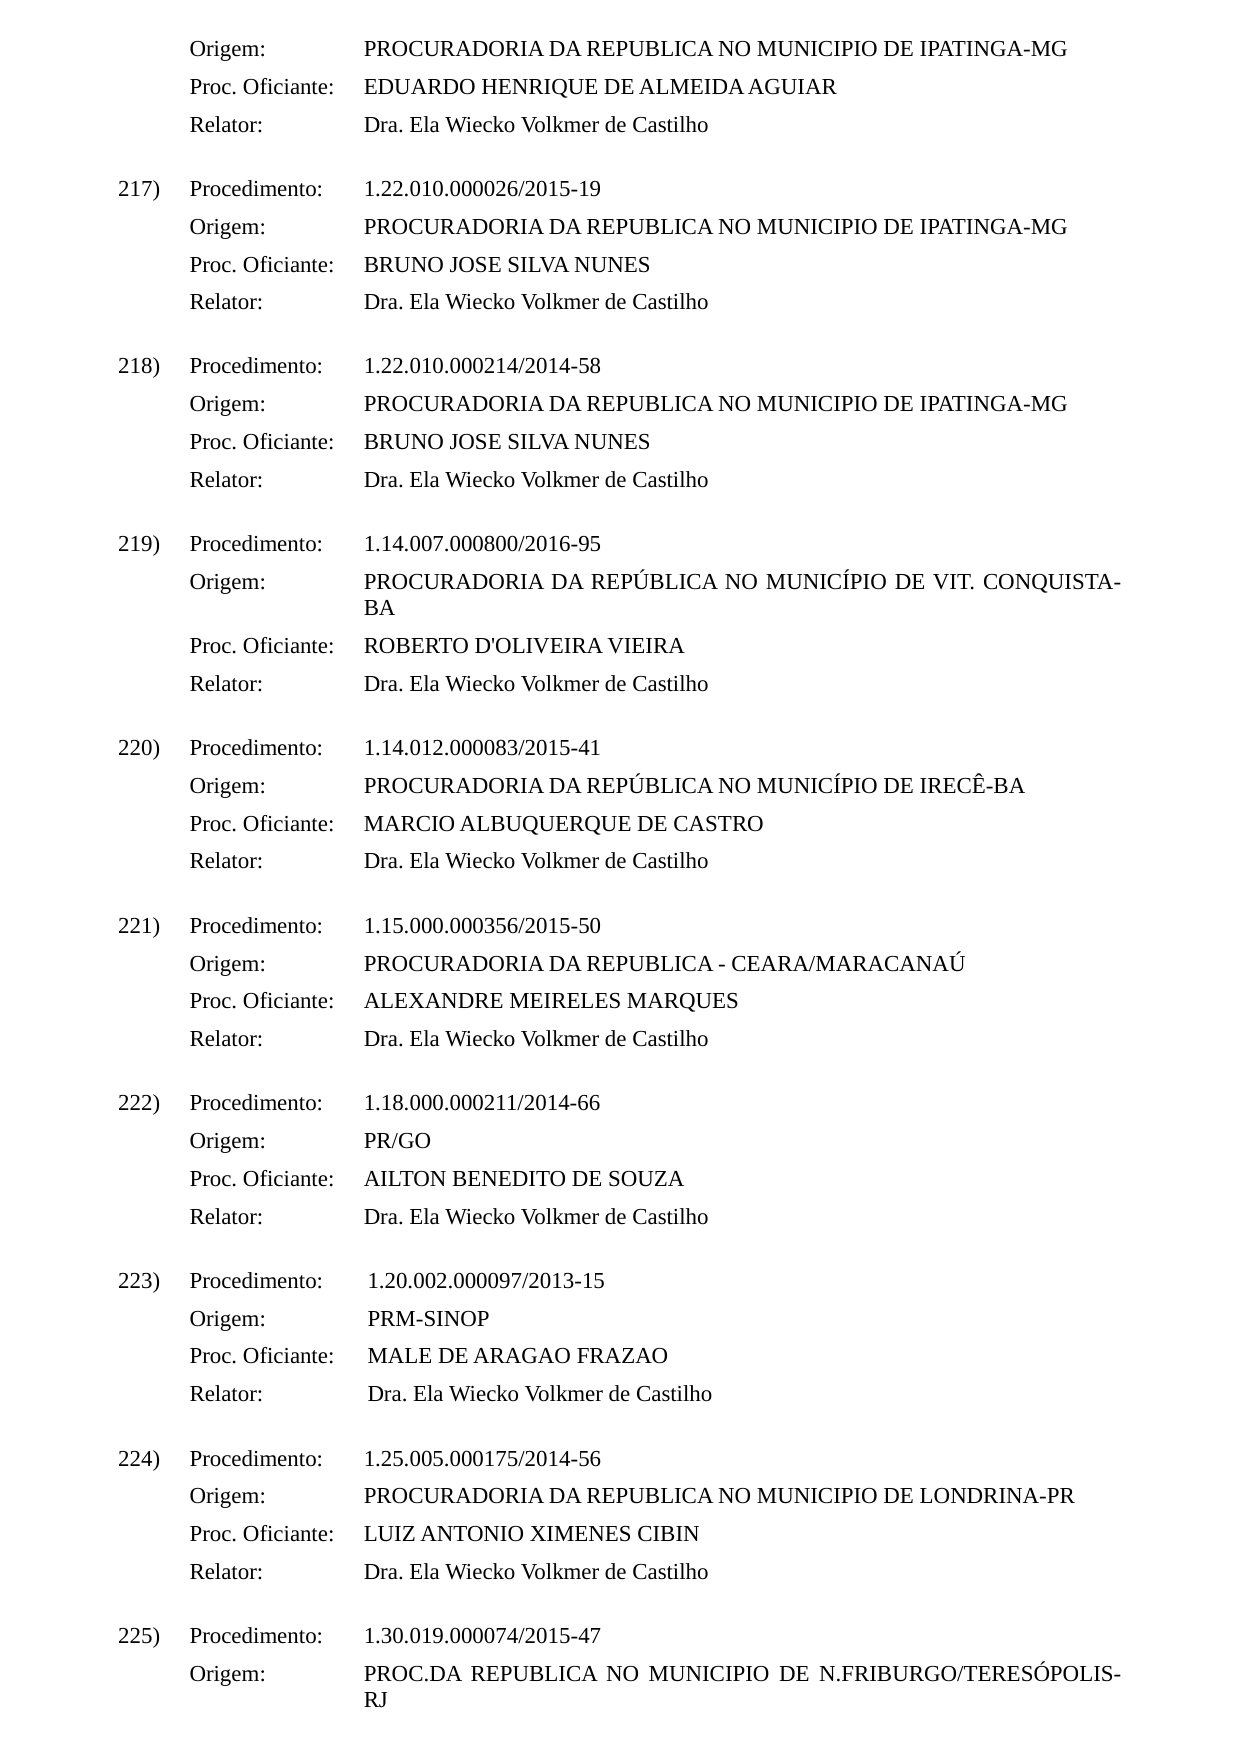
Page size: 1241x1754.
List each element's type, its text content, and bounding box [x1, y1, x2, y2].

table_cell [112, 423, 184, 460]
table_cell Origem: [184, 30, 358, 67]
table_cell MALE DE ARAGAO FRAZAO [362, 1337, 1128, 1375]
table_header 1.15.000.000356/2015-50 [358, 906, 1128, 944]
table_cell [112, 460, 184, 498]
table_cell Dra. Ela Wiecko Volkmer de Castilho [358, 1197, 1128, 1235]
table_header 1.14.007.000800/2016-95 [358, 525, 1128, 562]
table_header 221) [112, 906, 184, 944]
table_cell [112, 1375, 184, 1412]
table_cell Dra. Ela Wiecko Volkmer de Castilho [358, 460, 1128, 498]
table_cell [112, 1159, 184, 1197]
table_cell [112, 67, 184, 105]
table_cell [112, 562, 184, 626]
table_header 218) [112, 347, 184, 385]
table_cell Proc. Oficiante: [184, 1337, 362, 1375]
table_cell [112, 30, 184, 67]
table_cell [112, 105, 184, 143]
table_header 1.20.002.000097/2013-15 [362, 1261, 1128, 1299]
table_cell PROCURADORIA DA REPUBLICA NO MUNICIPIO DE IPATINGA-MG [358, 207, 1128, 245]
table_cell [112, 1515, 184, 1552]
table_cell [112, 283, 184, 321]
table_header Procedimento: [184, 729, 358, 766]
table_cell Dra. Ela Wiecko Volkmer de Castilho [358, 842, 1128, 880]
table_cell Dra. Ela Wiecko Volkmer de Castilho [362, 1375, 1128, 1412]
table_header Procedimento: [184, 1084, 358, 1121]
table_cell PRM-SINOP [362, 1299, 1128, 1337]
table_cell ALEXANDRE MEIRELES MARQUES [358, 982, 1128, 1019]
table_header 1.14.012.000083/2015-41 [358, 729, 1128, 766]
table_cell Proc. Oficiante: [184, 626, 358, 664]
table_cell Proc. Oficiante: [184, 423, 358, 460]
table_cell Proc. Oficiante: [184, 245, 358, 283]
table_header Procedimento: [184, 1439, 358, 1477]
table_cell Origem: [184, 944, 358, 982]
table_cell [112, 385, 184, 422]
table_cell [112, 245, 184, 283]
table_cell [112, 766, 184, 804]
table_cell [112, 626, 184, 664]
table_cell Origem: [184, 385, 358, 422]
table_cell Relator: [184, 842, 358, 880]
table_cell Dra. Ela Wiecko Volkmer de Castilho [358, 283, 1128, 321]
table_cell PROCURADORIA DA REPÚBLICA NO MUNICÍPIO DE VIT. CONQUISTA- BA [358, 562, 1128, 626]
table_header 1.22.010.000214/2014-58 [358, 347, 1128, 385]
table_cell [112, 842, 184, 880]
table_header 219) [112, 525, 184, 562]
table_cell Relator: [184, 1197, 358, 1235]
table_header Procedimento: [184, 1261, 362, 1299]
table_cell [112, 1121, 184, 1159]
table_cell [112, 1020, 184, 1057]
table_cell [112, 944, 184, 982]
table_cell [112, 1197, 184, 1235]
table_cell [112, 207, 184, 245]
table_header 224) [112, 1439, 184, 1477]
table_cell Relator: [184, 460, 358, 498]
table_header 222) [112, 1084, 184, 1121]
table_cell AILTON BENEDITO DE SOUZA [358, 1159, 1128, 1197]
table_cell EDUARDO HENRIQUE DE ALMEIDA AGUIAR [358, 67, 1128, 105]
table_header 1.18.000.000211/2014-66 [358, 1084, 1128, 1121]
table_cell [112, 1477, 184, 1514]
table_cell Origem: [184, 1121, 358, 1159]
table_cell PROCURADORIA DA REPUBLICA - CEARA/MARACANAÚ [358, 944, 1128, 982]
table_cell Relator: [184, 1375, 362, 1412]
table_cell [112, 1552, 184, 1590]
table_cell Relator: [184, 664, 358, 702]
table_cell Proc. Oficiante: [184, 1159, 358, 1197]
table_cell PR/GO [358, 1121, 1128, 1159]
table_cell [112, 1299, 184, 1337]
table_cell Relator: [184, 1552, 358, 1590]
table_cell Relator: [184, 1020, 358, 1057]
table_header 1.22.010.000026/2015-19 [358, 169, 1128, 207]
table_cell PROCURADORIA DA REPÚBLICA NO MUNICÍPIO DE IRECÊ-BA [358, 766, 1128, 804]
table_header Procedimento: [184, 525, 358, 562]
table_cell PROC.DA REPUBLICA NO MUNICIPIO DE N.FRIBURGO/TERESÓPOLIS-RJ [358, 1654, 1128, 1718]
table_cell Origem: [184, 207, 358, 245]
table_cell Relator: [184, 283, 358, 321]
table_header Procedimento: [184, 347, 358, 385]
table_cell Proc. Oficiante: [184, 982, 358, 1019]
table_cell Origem: [184, 766, 358, 804]
table_cell Dra. Ela Wiecko Volkmer de Castilho [358, 1020, 1128, 1057]
table_cell Proc. Oficiante: [184, 1515, 358, 1552]
table_cell PROCURADORIA DA REPUBLICA NO MUNICIPIO DE IPATINGA-MG [358, 30, 1128, 67]
table_cell PROCURADORIA DA REPUBLICA NO MUNICIPIO DE IPATINGA-MG [358, 385, 1128, 422]
table_cell ROBERTO D'OLIVEIRA VIEIRA [358, 626, 1128, 664]
table_header 1.30.019.000074/2015-47 [358, 1616, 1128, 1654]
table_header 1.25.005.000175/2014-56 [358, 1439, 1128, 1477]
table_cell LUIZ ANTONIO XIMENES CIBIN [358, 1515, 1128, 1552]
table_header 217) [112, 169, 184, 207]
table_cell Proc. Oficiante: [184, 67, 358, 105]
table_cell [112, 1654, 184, 1718]
table_cell [112, 982, 184, 1019]
table_cell Dra. Ela Wiecko Volkmer de Castilho [358, 664, 1128, 702]
table_cell [112, 804, 184, 842]
table_header Procedimento: [184, 1616, 358, 1654]
table_cell MARCIO ALBUQUERQUE DE CASTRO [358, 804, 1128, 842]
table_cell BRUNO JOSE SILVA NUNES [358, 423, 1128, 460]
table_cell [112, 664, 184, 702]
table_cell [112, 1337, 184, 1375]
table_cell Origem: [184, 1477, 358, 1514]
table_header 225) [112, 1616, 184, 1654]
table_header 223) [112, 1261, 184, 1299]
table_cell Dra. Ela Wiecko Volkmer de Castilho [358, 1552, 1128, 1590]
table_header Procedimento: [184, 169, 358, 207]
table_cell Origem: [184, 562, 358, 626]
table_cell PROCURADORIA DA REPUBLICA NO MUNICIPIO DE LONDRINA-PR [358, 1477, 1128, 1514]
table_cell Origem: [184, 1654, 358, 1718]
table_header 220) [112, 729, 184, 766]
table_cell Dra. Ela Wiecko Volkmer de Castilho [358, 105, 1128, 143]
table_cell Proc. Oficiante: [184, 804, 358, 842]
table_cell Relator: [184, 105, 358, 143]
table_cell Origem: [184, 1299, 362, 1337]
table_header Procedimento: [184, 906, 358, 944]
table_cell BRUNO JOSE SILVA NUNES [358, 245, 1128, 283]
